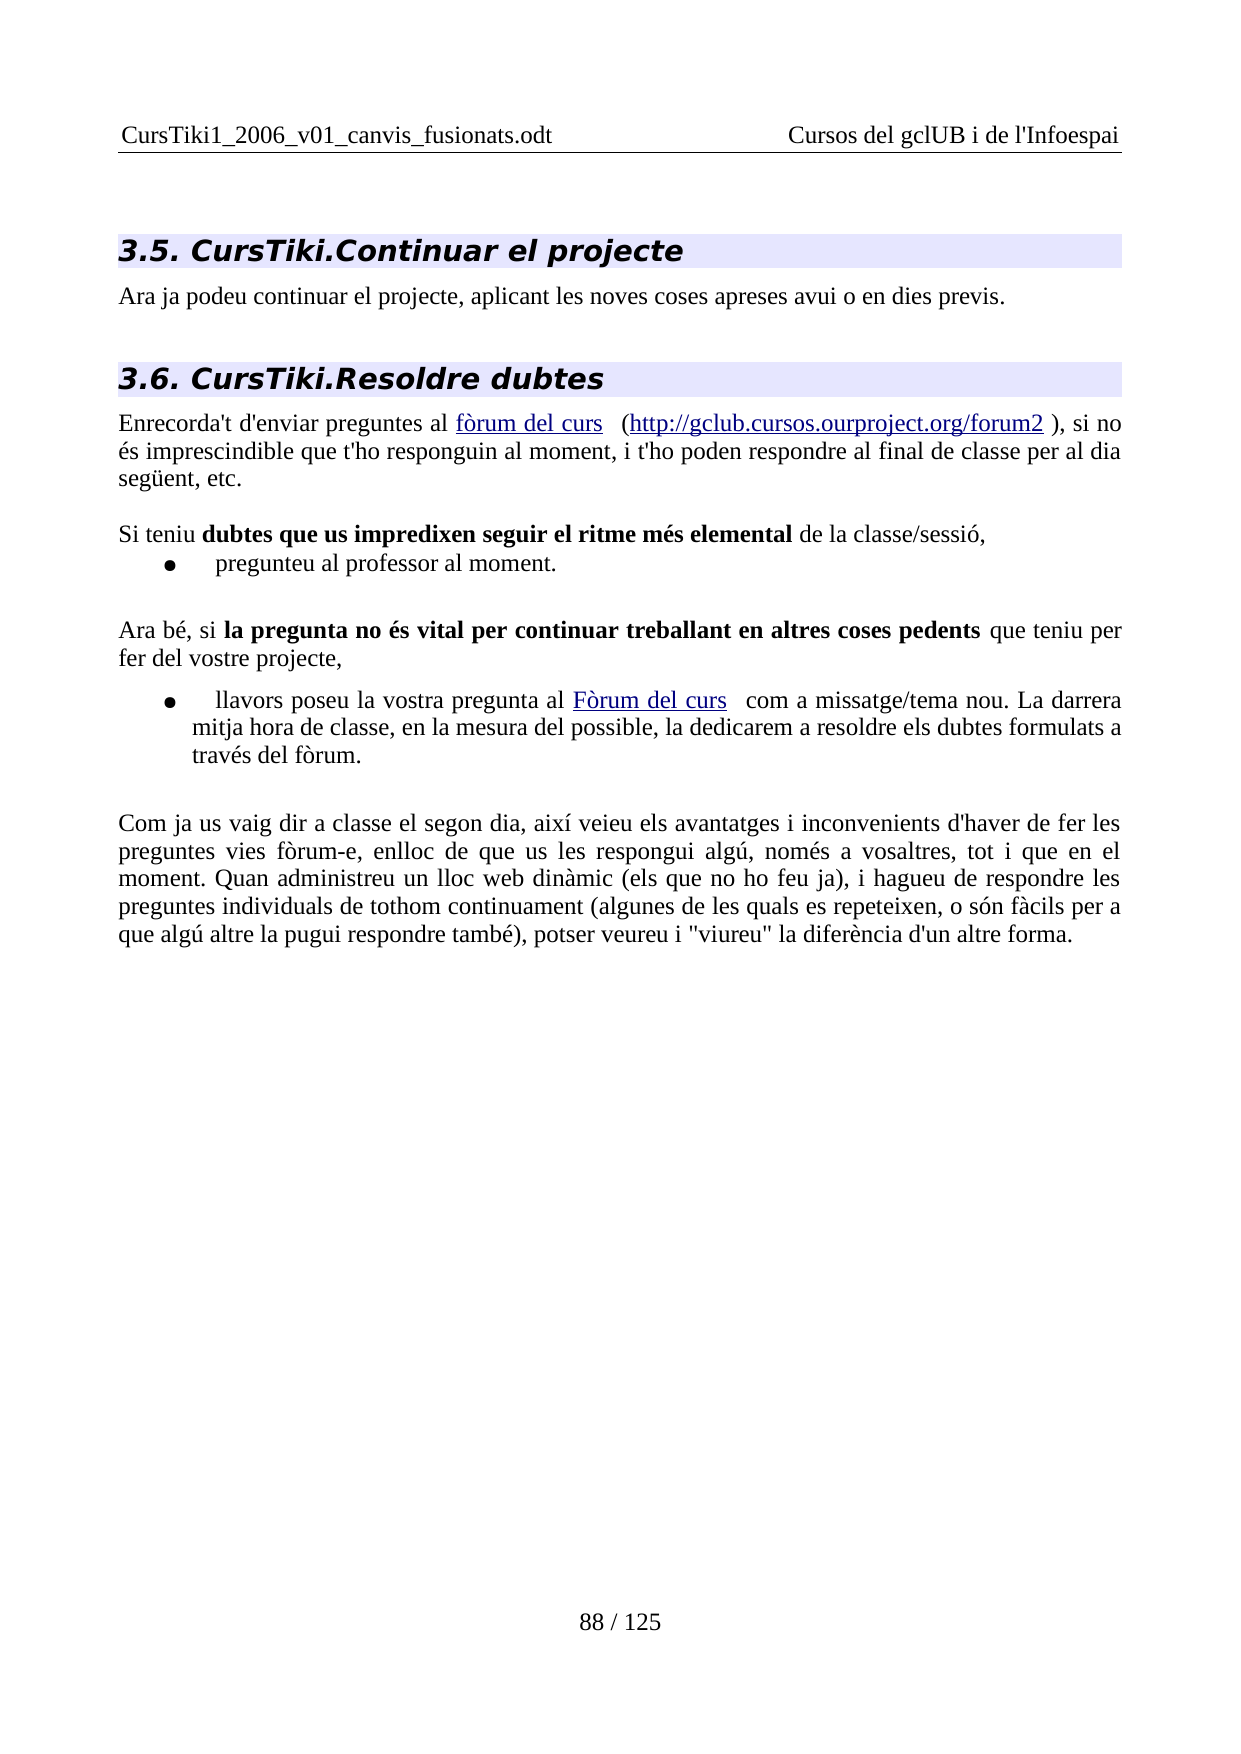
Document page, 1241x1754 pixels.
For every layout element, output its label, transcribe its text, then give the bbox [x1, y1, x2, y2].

list llavors poseu la vostra pregunta al Fòrum del curs com a missatge/tema nou. La darrera mitja hora de classe, en la mesura del possible, la dedicarem a resoldre els dubtes formulats a través del fòrum. [162, 684, 1122, 769]
text Com ja us vaig dir a classe el segon dia, així veieu els avantatges i inconvenients d'haver de fer les preguntes vies fòrum-e, enlloc de que us les respongui algú, només a vosaltres, tot i que en el moment. Quan administreu un lloc web dinàmic (els que no ho feu ja), i hagueu de respondre les preguntes individuals de tothom continuament (algunes de les quals es repeteixen, o són fàcils per a que algú altre la pugui respondre també), potser veureu i "viureu" la diferència d'un altre forma. [118, 781, 1122, 948]
text Enrecorda't d'enviar preguntes al fòrum del curs (http://gclub.cursos.ourproject.org/forum2 ), si no és imprescindible que t'ho responguin al moment, i t'ho poden respondre al final de classe per al dia següent, etc. Si teniu dubtes que us impredixen seguir el ritme més elemental de la classe/sessió, [118, 409, 1122, 548]
list pregunteu al professor al moment. [162, 548, 1122, 576]
text Ara bé, si la pregunta no és vital per continuar treballant en altres coses pedents que teniu per fer del vostre projecte, [118, 589, 1122, 672]
subtitle 3.6. CursTiki.Resoldre dubtes [118, 362, 1122, 397]
text Ara ja podeu continuar el projecte, aplicant les noves coses apreses avui o en dies previs. [118, 281, 1122, 337]
subtitle 3.5. CursTiki.Continuar el projecte [118, 234, 1122, 268]
